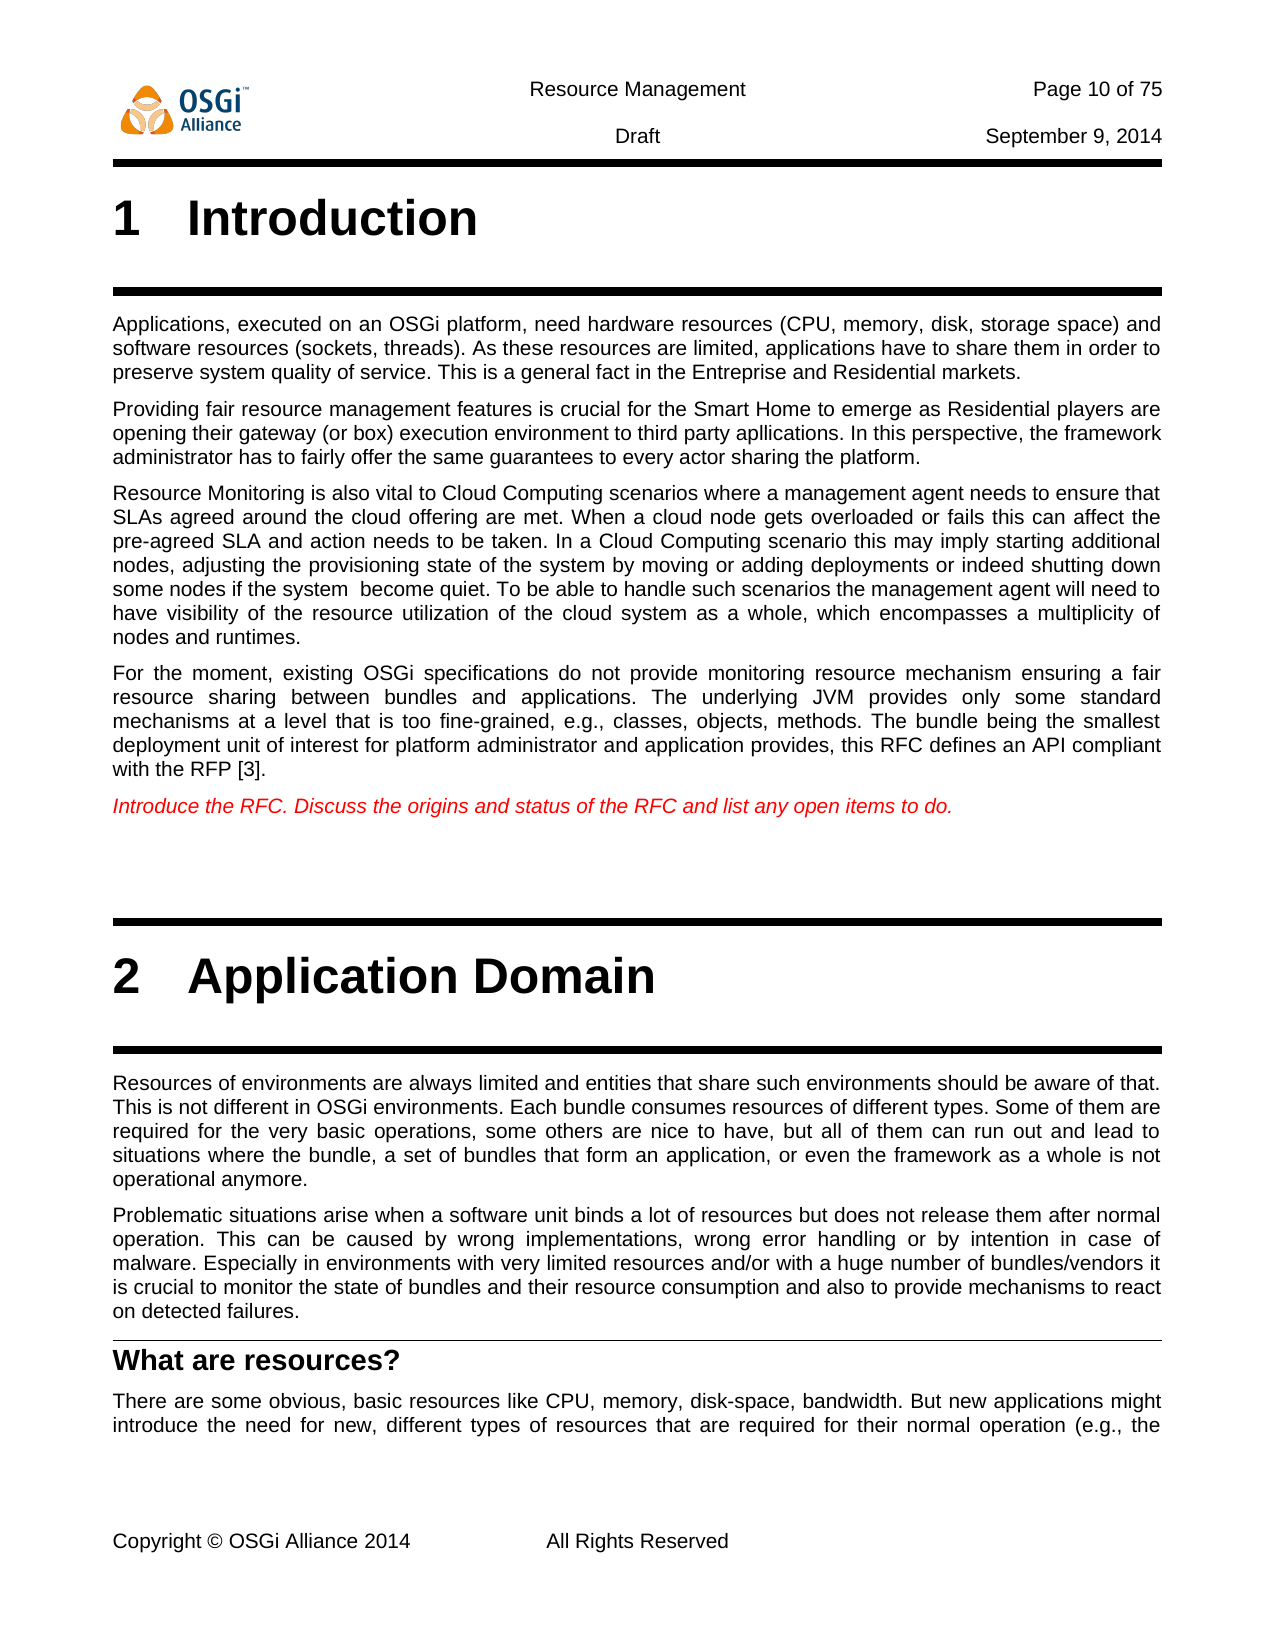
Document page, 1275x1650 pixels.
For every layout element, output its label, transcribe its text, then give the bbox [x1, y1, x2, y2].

subtitle Introduction [112, 160, 1162, 296]
text Introduce the RFC. Discuss the origins and status of the RFC and list any open items to do. [112, 793, 1162, 817]
subtitle Application Domain [112, 919, 1162, 1054]
text Applications, executed on an OSGi platform, need hardware resources (CPU, memory, disk, storage space) and software resources (sockets, threads). As these resources are limited, applications have to share them in order to preserve system quality of service. This is a general fact in the Entreprise and Residential markets. [112, 312, 1162, 384]
text Problematic situations arise when a software unit binds a lot of resources but does not release them after normal operation. This can be caused by wrong implementations, wrong error handling or by intention in case of malware. Especially in environments with very limited resources and/or with a huge number of bundles/vendors it is crucial to monitor the state of bundles and their resource consumption and also to provide mechanisms to react on detected failures. [112, 1203, 1162, 1323]
subtitle What are resources? [112, 1341, 1162, 1376]
text There are some obvious, basic resources like CPU, memory, disk-space, bandwidth. But new applications might introduce the need for new, different types of resources that are required for their normal operation (e.g., the [112, 1389, 1162, 1437]
text Resource Monitoring is also vital to Cloud Computing scenarios where a management agent needs to ensure that SLAs agreed around the cloud offering are met. When a cloud node gets overloaded or fails this can affect the pre-agreed SLA and action needs to be taken. In a Cloud Computing scenario this may imply starting additional nodes, adjusting the provisioning state of the system by moving or adding deployments or indeed shutting down some nodes if the system become quiet. To be able to handle such scenarios the management agent will need to have visibility of the resource utilization of the cloud system as a whole, which encompasses a multiplicity of nodes and runtimes. [112, 481, 1162, 649]
text Resources of environments are always limited and entities that share such environments should be aware of that. This is not different in OSGi environments. Each bundle consumes resources of different types. Some of them are required for the very basic operations, some others are nice to have, but all of them can run out and lead to situations where the bundle, a set of bundles that form an application, or even the framework as a whole is not operational anymore. [112, 1071, 1162, 1191]
text For the moment, existing OSGi specifications do not provide monitoring resource mechanism ensuring a fair resource sharing between bundles and applications. The underlying JVM provides only some standard mechanisms at a level that is too fine-grained, e.g., classes, objects, methods. The bundle being the smallest deployment unit of interest for platform administrator and application provides, this RFC defines an API compliant with the RFP [3]. [112, 661, 1162, 781]
text Providing fair resource management features is crucial for the Smart Home to emerge as Residential players are opening their gateway (or box) execution environment to third party apllications. In this perspective, the framework administrator has to fairly offer the same guarantees to every actor sharing the platform. [112, 397, 1162, 468]
picture [113, 78, 257, 142]
